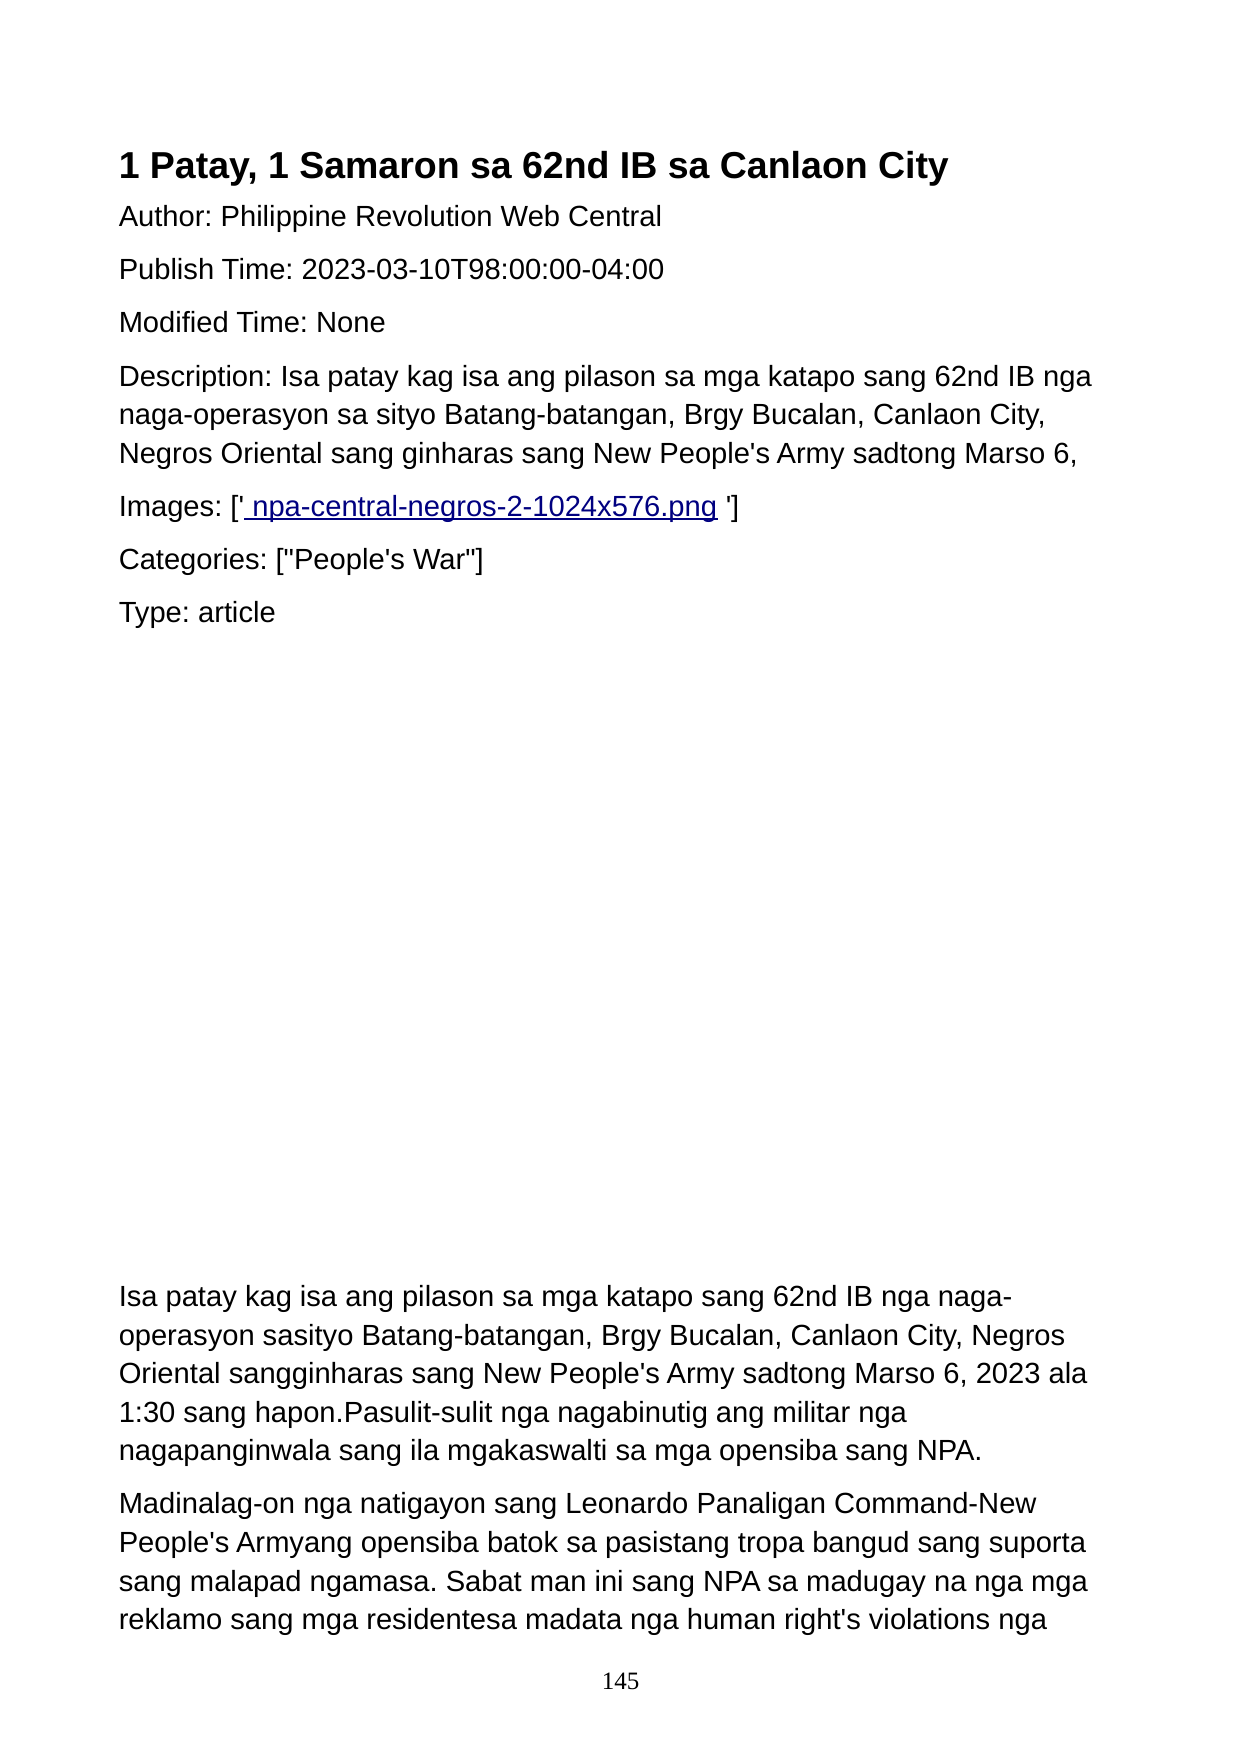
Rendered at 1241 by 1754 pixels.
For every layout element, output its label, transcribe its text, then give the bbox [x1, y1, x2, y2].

subtitle 1 Patay, 1 Samaron sa 62nd IB sa Canlaon City [118, 143, 1122, 187]
text Isa patay kag isa ang pilason sa mga katapo sang 62nd IB nga naga-operasyon sasityo Batang-batangan, Brgy Bucalan, Canlaon City, Negros Oriental sangginharas sang New People's Army sadtong Marso 6, 2023 ala 1:30 sang hapon.Pasulit-sulit nga nagabinutig ang militar nga nagapanginwala sang ila mgakaswalti sa mga opensiba sang NPA. [118, 1279, 1122, 1467]
text Categories: ["People's War"] [118, 542, 1122, 575]
text Images: [' npa-central-negros-2-1024x576.png '] [118, 489, 1122, 522]
text Type: article [118, 595, 1122, 628]
text Author: Philippine Revolution Web Central [118, 199, 1122, 233]
text Publish Time: 2023-03-10T98:00:00-04:00 [118, 252, 1122, 286]
text Madinalag-on nga natigayon sang Leonardo Panaligan Command-New People's Armyang opensiba batok sa pasistang tropa bangud sang suporta sang malapad ngamasa. Sabat man ini sang NPA sa madugay na nga mga reklamo sang mga residentesa madata nga human right's violations nga [118, 1487, 1122, 1636]
text Modified Time: None [118, 305, 1122, 339]
text Description: Isa patay kag isa ang pilason sa mga katapo sang 62nd IB nga naga-operasyon sa sityo Batang-batangan, Brgy Bucalan, Canlaon City, Negros Oriental sang ginharas sang New People's Army sadtong Marso 6, [118, 358, 1122, 469]
